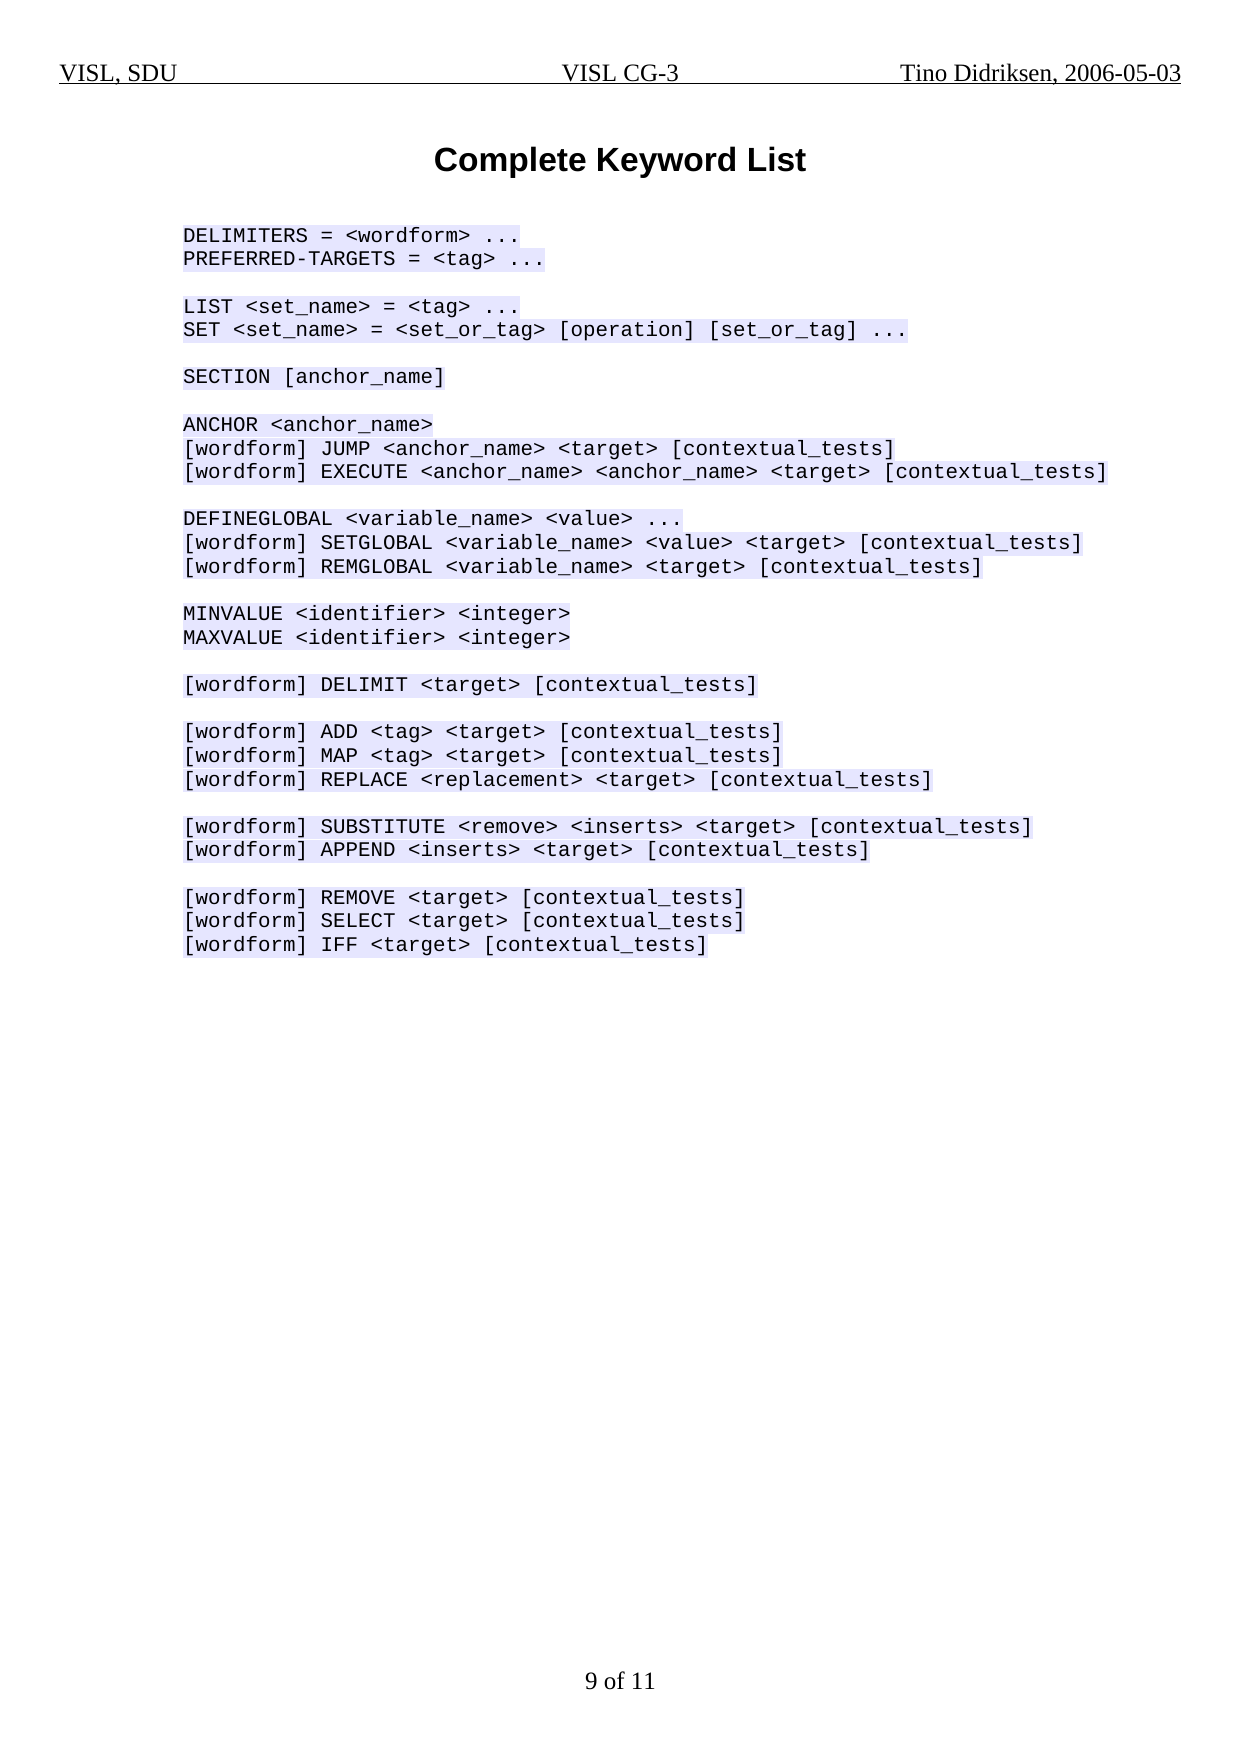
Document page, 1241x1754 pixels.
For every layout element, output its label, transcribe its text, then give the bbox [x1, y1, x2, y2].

subtitle Complete Keyword List [59, 141, 1181, 179]
table_header DELIMITERS = <wordform> ... PREFERRED-TARGETS = <tag> ... LIST <set_name> = <tag> ... SET <set_name> = <set_or_tag> [operation] [set_or_tag] ... SECTION [anchor_name] ANCHOR <anchor_name> [wordform] JUMP <anchor_name> <target> [contextual_tests] [wordform] EXECUTE <anchor_name> <anchor_name> <target> [contextual_tests] DEFINEGLOBAL <variable_name> <value> ... [wordform] SETGLOBAL <variable_name> <value> <target> [contextual_tests] [wordform] REMGLOBAL <variable_name> <target> [contextual_tests] MINVALUE <identifier> <integer> MAXVALUE <identifier> <integer> [wordform] DELIMIT <target> [contextual_tests] [wordform] ADD <tag> <target> [contextual_tests] [wordform] MAP <tag> <target> [contextual_tests] [wordform] REPLACE <replacement> <target> [contextual_tests] [wordform] SUBSTITUTE <remove> <inserts> <target> [contextual_tests] [wordform] APPEND <inserts> <target> [contextual_tests] [wordform] REMOVE <target> [contextual_tests] [wordform] SELECT <target> [contextual_tests] [wordform] IFF <target> [contextual_tests] [177, 219, 1122, 963]
